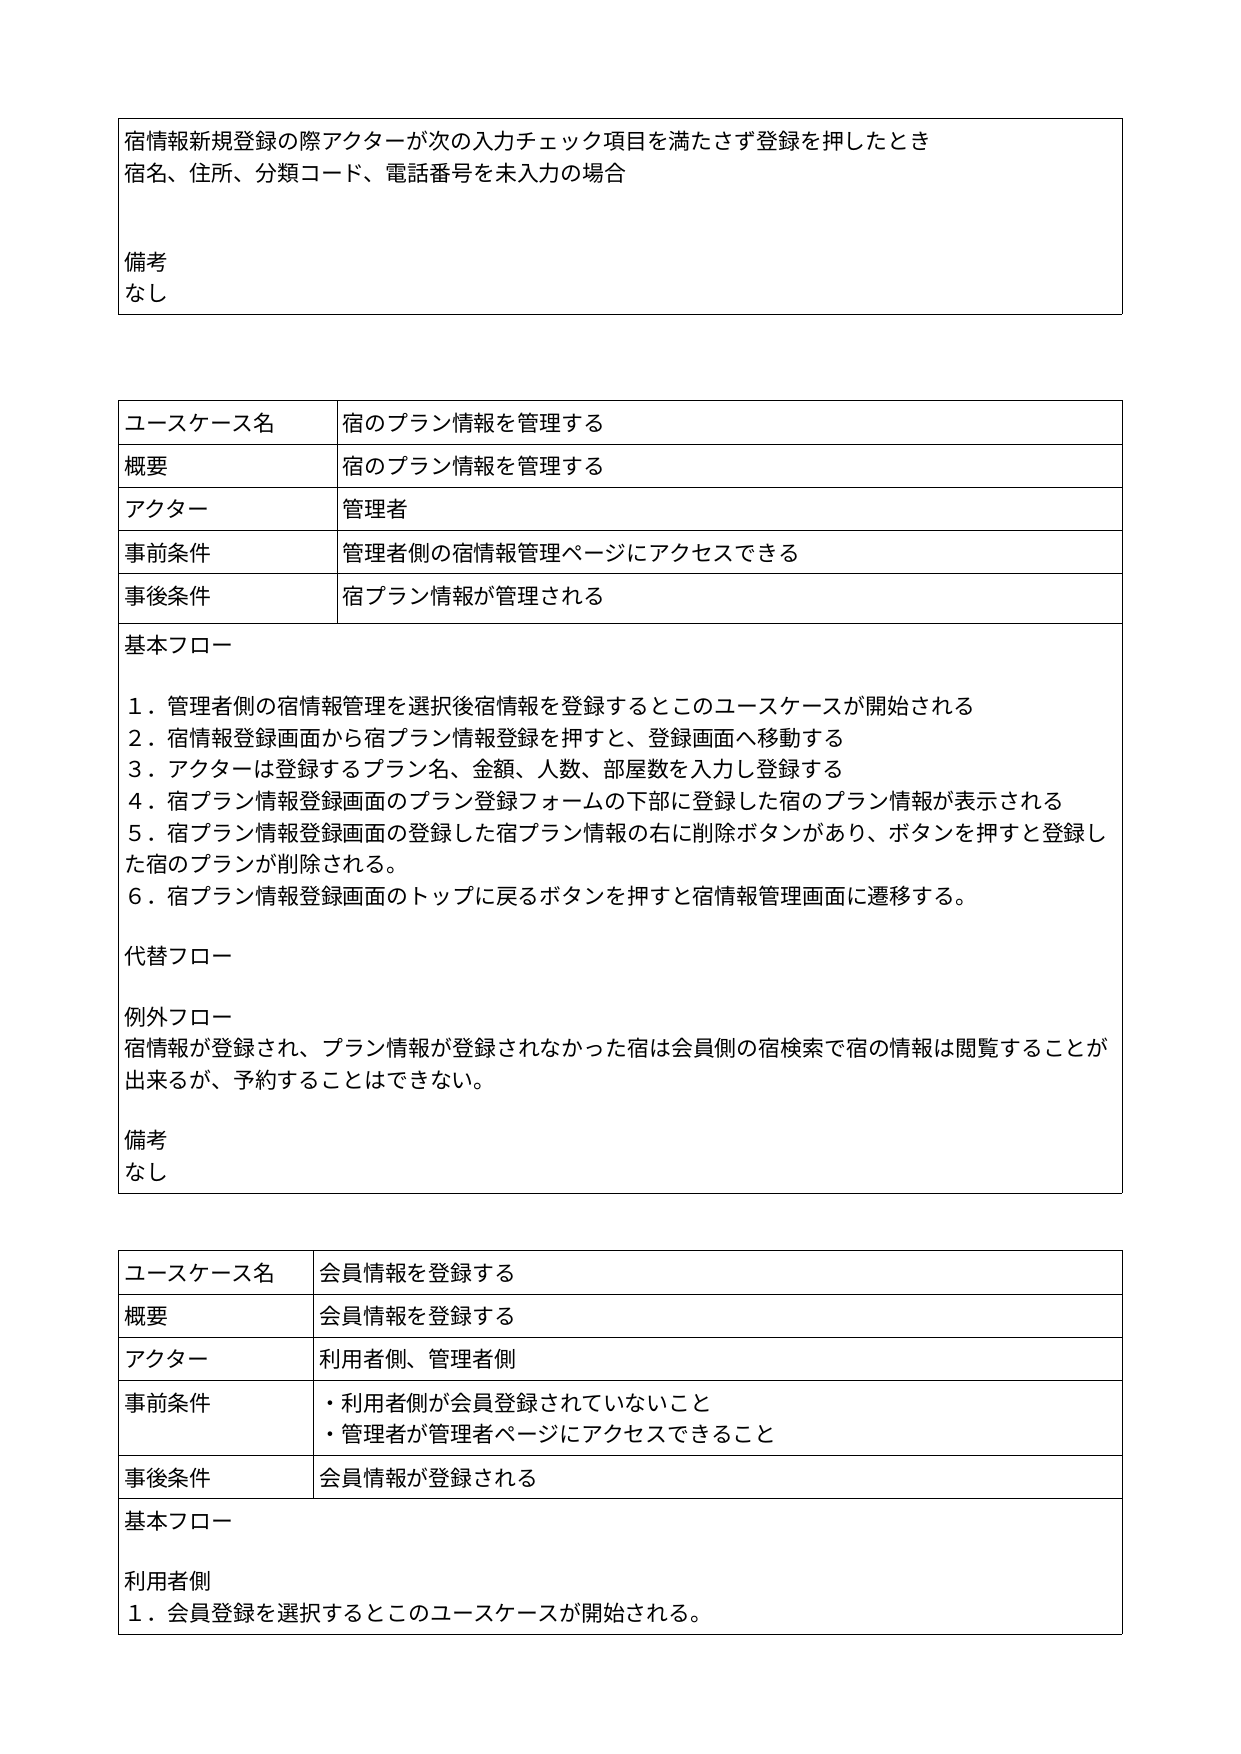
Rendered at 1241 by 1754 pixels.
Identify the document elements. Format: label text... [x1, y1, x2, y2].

table_header ユースケース名 [119, 1251, 313, 1293]
table_header ユースケース名 [119, 401, 337, 443]
table_cell 会員情報が登録される [314, 1456, 1122, 1498]
table_header 会員情報を登録する [314, 1251, 1122, 1293]
table_cell 会員情報を登録する [314, 1295, 1122, 1337]
table_header 宿のプラン情報を管理する [338, 401, 1122, 443]
table_cell 事後条件 [119, 1456, 313, 1498]
table_cell 事前条件 [119, 531, 337, 573]
table_cell ・利用者側が会員登録されていないこと ・管理者が管理者ページにアクセスできること [314, 1381, 1122, 1455]
table_cell アクター [119, 1338, 313, 1380]
table_header 基本フロー １．管理者側の宿情報管理を選択後宿情報を登録するとこのユースケースが開始される ２．宿情報登録画面から宿プラン情報登録を押すと、登録画面へ移動する ３．アクターは登録するプラン名、金額、人数、部屋数を入力し登録する ４．宿プラン情報登録画面のプラン登録フォームの下部に登録した宿のプラン情報が表示される ５．宿プラン情報登録画面の登録した宿プラン情報の右に削除ボタンがあり、ボタンを押すと登録した宿のプランが削除される。 ６．宿プラン情報登録画面のトップに戻るボタンを押すと宿情報管理画面に遷移する。 代替フロー 例外フロー 宿情報が登録され、プラン情報が登録されなかった宿は会員側の宿検索で宿の情報は閲覧することが出来るが、予約することはできない。 備考 なし [119, 624, 1122, 1193]
table_header 宿情報新規登録の際アクターが次の入力チェック項目を満たさず登録を押したとき 宿名、住所、分類コード、電話番号を未入力の場合 備考 なし [119, 119, 1122, 314]
table_cell 概要 [119, 1295, 313, 1337]
table_cell 事前条件 [119, 1381, 313, 1455]
table_cell アクター [119, 488, 337, 530]
table_cell 管理者 [338, 488, 1122, 530]
table_cell 宿のプラン情報を管理する [338, 445, 1122, 487]
table_cell 利用者側、管理者側 [314, 1338, 1122, 1380]
table_cell 事後条件 [119, 574, 337, 623]
table_header 基本フロー 利用者側 １．会員登録を選択するとこのユースケースが開始される。 [119, 1499, 1122, 1633]
table_cell 管理者側の宿情報管理ページにアクセスできる [338, 531, 1122, 573]
table_cell 宿プラン情報が管理される [338, 574, 1122, 623]
table_cell 概要 [119, 445, 337, 487]
